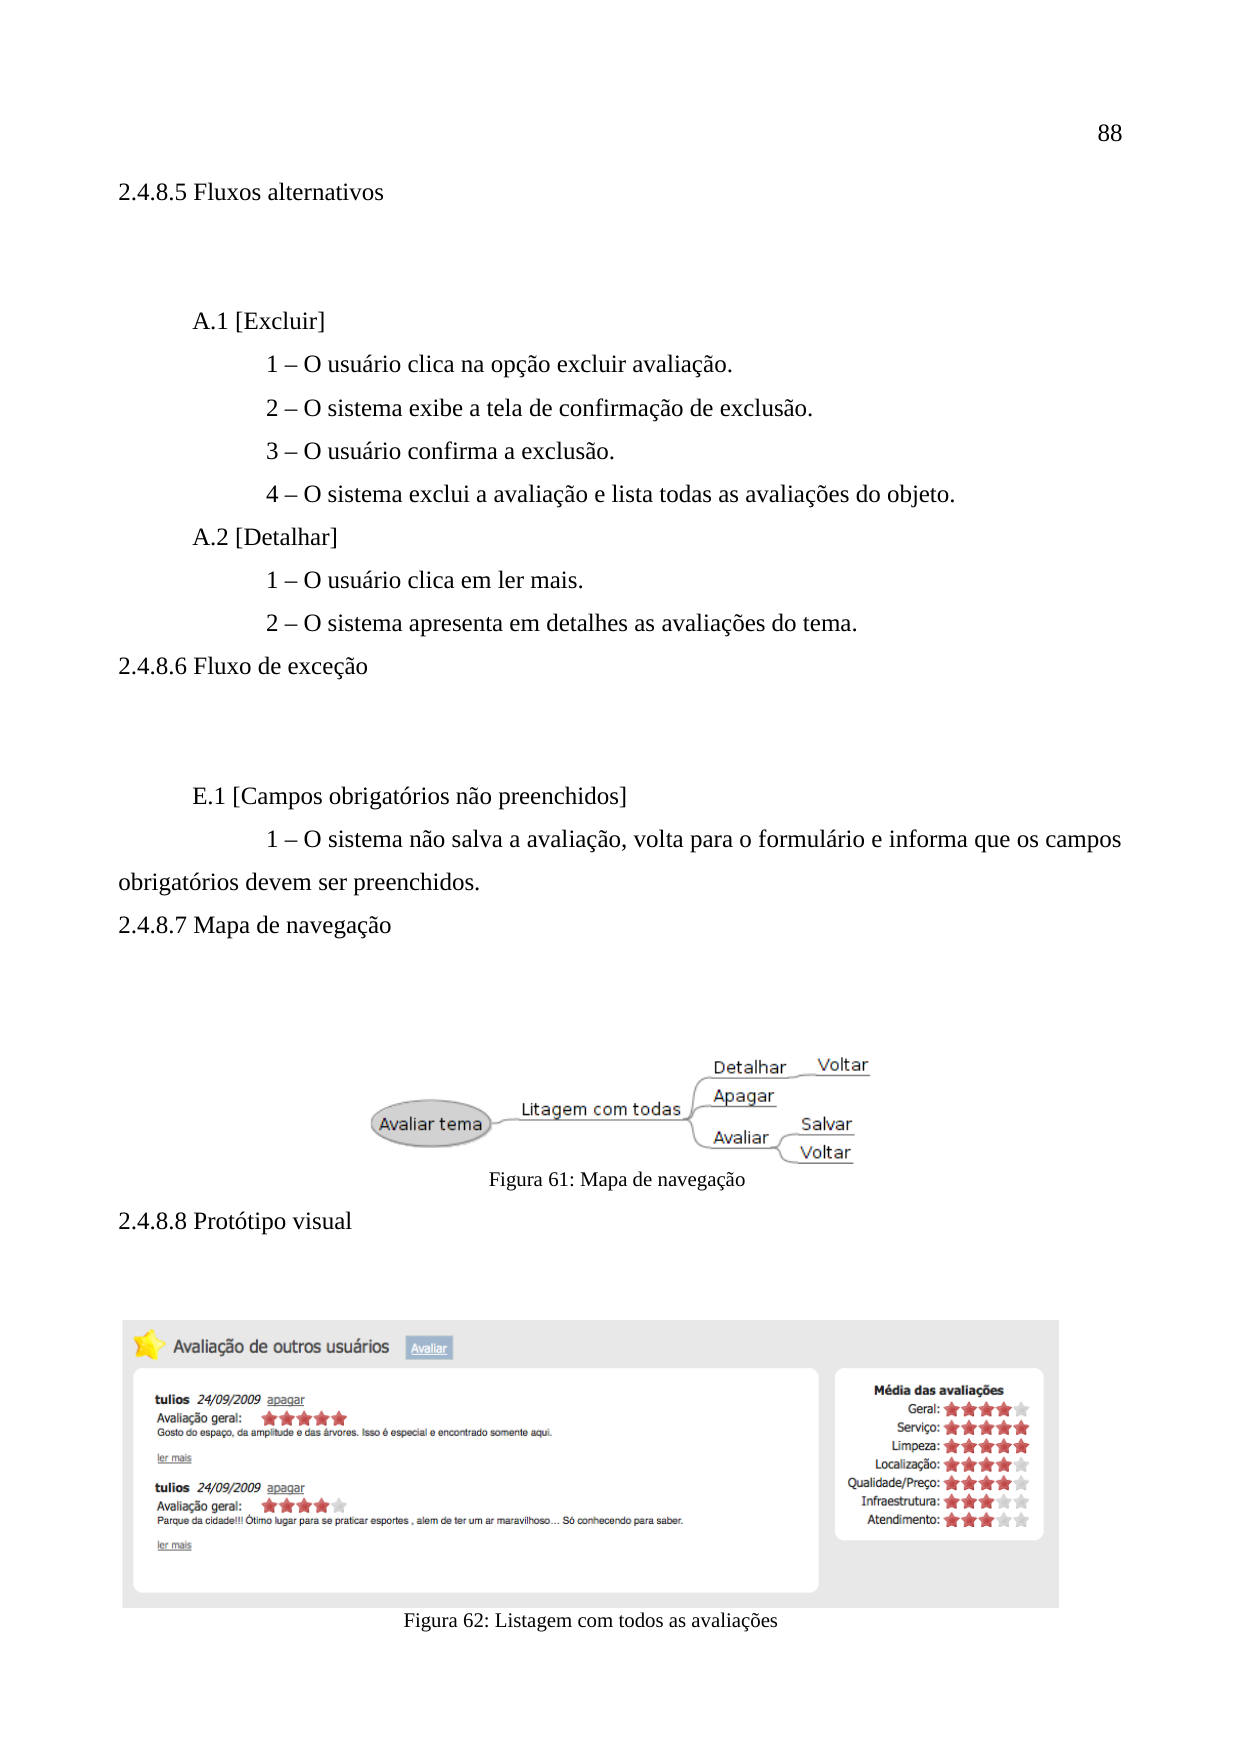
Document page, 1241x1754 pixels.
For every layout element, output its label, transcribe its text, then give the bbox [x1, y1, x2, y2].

subtitle Fluxos alternativos [118, 177, 1122, 206]
text Figura 61: Mapa de navegação [370, 1164, 870, 1192]
picture [122, 1320, 1059, 1608]
text A.2 [Detalhar] [118, 522, 1122, 551]
text 3 – O usuário confirma a exclusão. [118, 436, 1122, 464]
subtitle Protótipo visual [118, 1039, 1122, 1235]
subtitle Mapa de navegação [118, 910, 1122, 939]
text 1 – O usuário clica na opção excluir avaliação. [118, 349, 1122, 378]
text 2 – O sistema apresenta em detalhes as avaliações do tema. [118, 608, 1122, 637]
text E.1 [Campos obrigatórios não preenchidos] [118, 781, 1122, 809]
picture [370, 1052, 871, 1164]
text 1 – O sistema não salva a avaliação, volta para o formulário e informa que os campos obrigatórios devem ser preenchidos. [118, 824, 1122, 896]
text Figura 62: Listagem com todos as avaliações [122, 1608, 1059, 1632]
subtitle Fluxo de exceção [118, 651, 1122, 680]
text A.1 [Excluir] [118, 306, 1122, 335]
text 2 – O sistema exibe a tela de confirmação de exclusão. [118, 393, 1122, 421]
text 1 – O usuário clica em ler mais. [118, 565, 1122, 594]
text 4 – O sistema exclui a avaliação e lista todas as avaliações do objeto. [118, 479, 1122, 508]
